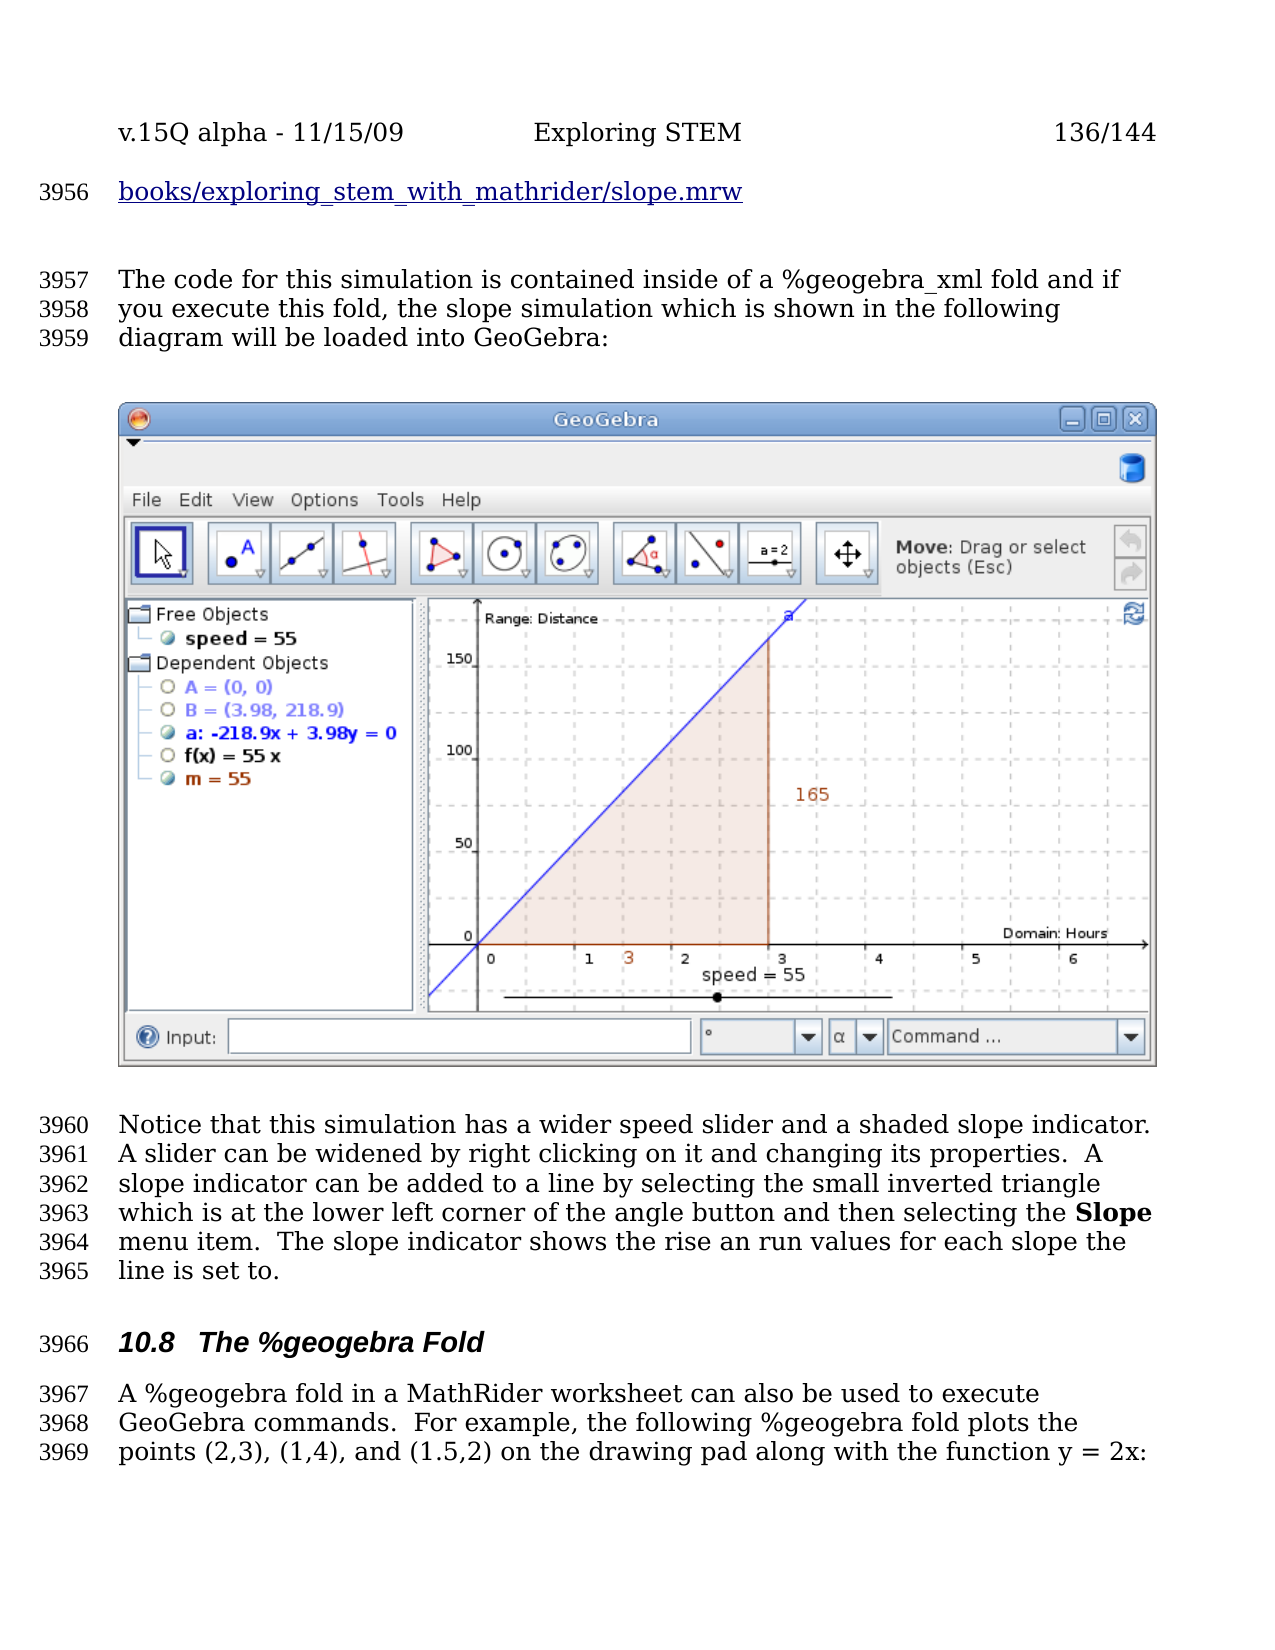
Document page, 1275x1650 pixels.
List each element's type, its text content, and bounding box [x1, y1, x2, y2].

picture [118, 402, 1157, 1067]
text The code for this simulation is contained inside of a %geogebra_xml fold and if you execute this fold, the slope simulation which is shown in the following diagram will be loaded into GeoGebra: [118, 265, 1157, 353]
subtitle The %geogebra Fold [118, 1325, 1157, 1358]
text Notice that this simulation has a wider speed slider and a shaded slope indicator. A slider can be widened by right clicking on it and changing its properties. A slope indicator can be added to a line by selecting the small inverted triangle which is at the lower left corner of the angle button and then selecting the Slope menu item. The slope indicator shows the rise an run values for each slope the line is set to. [118, 1110, 1157, 1286]
text books/exploring_stem_with_mathrider/slope.mrw [118, 177, 1157, 206]
text A %geogebra fold in a MathRider worksheet can also be used to execute GeoGebra commands. For example, the following %geogebra fold plots the points (2,3), (1,4), and (1.5,2) on the drawing pad along with the function y = 2x: [118, 1379, 1157, 1467]
